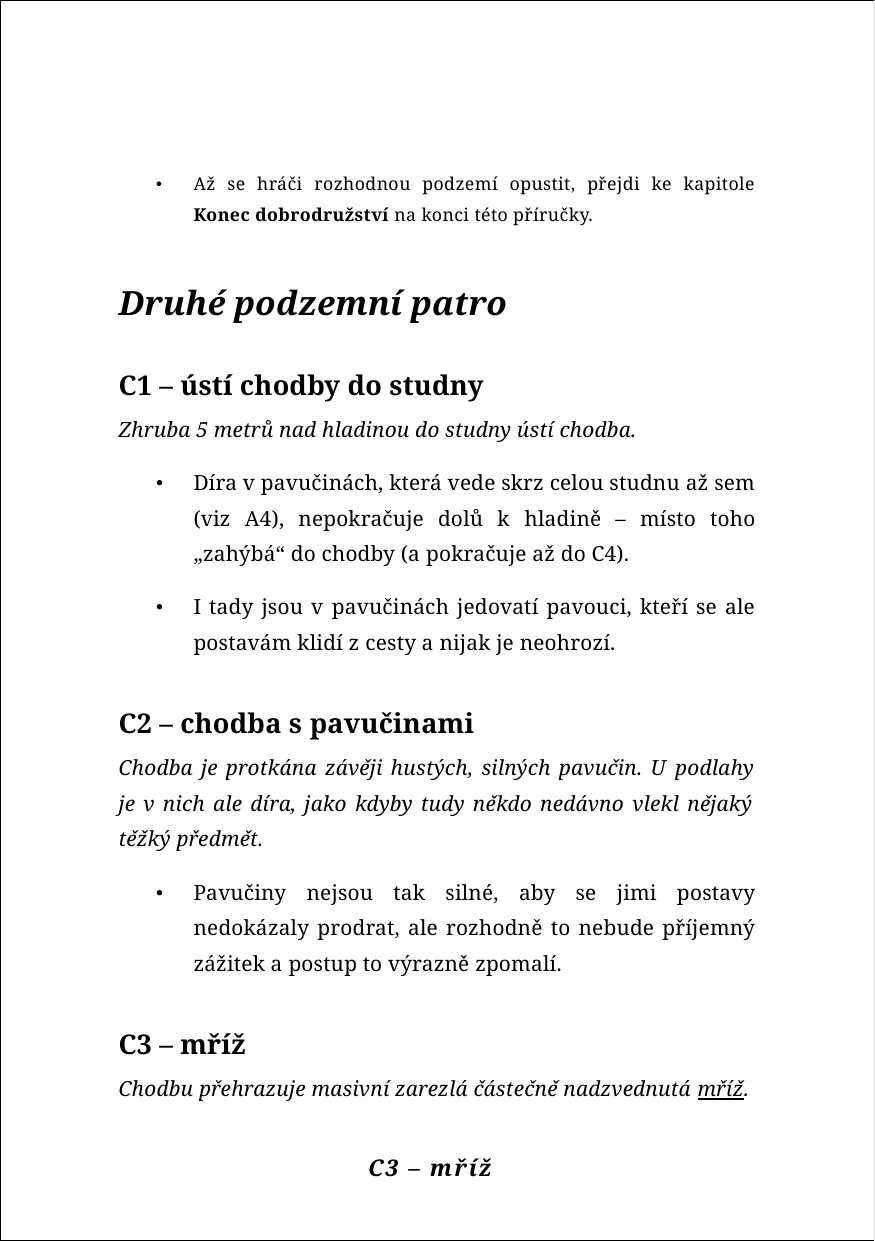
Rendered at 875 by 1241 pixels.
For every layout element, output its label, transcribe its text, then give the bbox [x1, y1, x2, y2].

subtitle C1 – ústí chodby do studny [118, 366, 756, 403]
text Chodba je protkána závěji hustých, silných pavučin. U⁠ podlahy je v⁠ nich ale díra, jako kdyby tudy někdo nedávno vlekl nějaký těžký předmět. [118, 753, 756, 853]
list I⁠ tady jsou v⁠ pavučinách jedovatí pavouci, kteří se ale postavám klidí z⁠ cesty a⁠ nijak je neohrozí. [156, 592, 756, 656]
list Pavučiny nejsou tak silné, aby se jimi postavy nedokázaly prodrat, ale rozhodně to nebude příjemný zážitek a⁠ postup to výrazně zpomalí. [156, 878, 756, 977]
list Díra v⁠ pavučinách, která vede skrz celou studnu až sem (viz A4), nepokračuje dolů k⁠ hladině – místo toho „zahýbá“ do chodby (a⁠ pokračuje až do C4). [156, 468, 756, 568]
subtitle C3 – mříž [118, 1026, 756, 1062]
list Až se hráči rozhodnou podzemí opustit, přejdi ke kapitole Konec dobrodružství na konci této příručky. [156, 172, 756, 226]
text Chodbu přehrazuje masivní zarezlá částečně nadzvednutá mříž. [118, 1074, 756, 1103]
text Zhruba 5 metrů nad hladinou do studny ústí chodba. [118, 415, 756, 443]
subtitle Druhé podzemní patro [118, 279, 756, 325]
subtitle C2 – chodba s⁠ pavučinami [118, 705, 756, 742]
